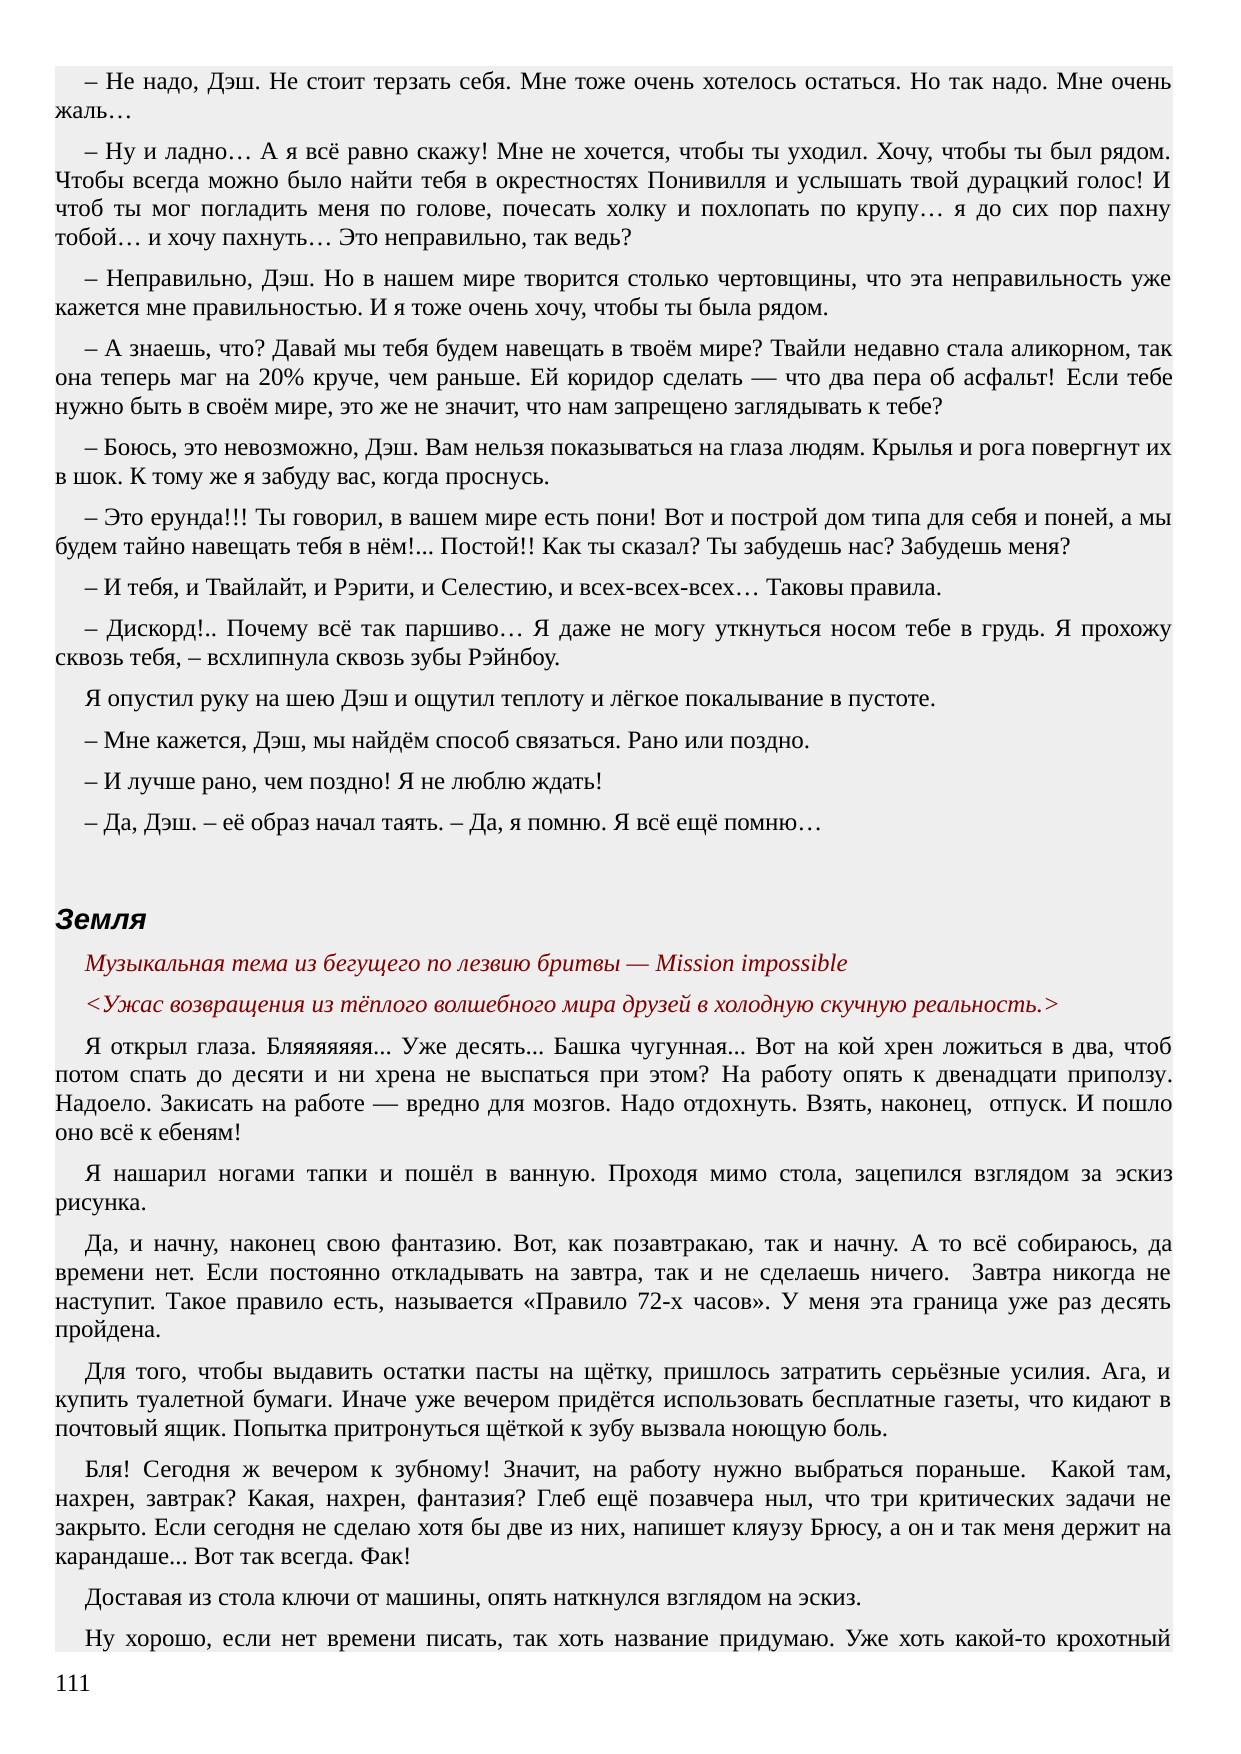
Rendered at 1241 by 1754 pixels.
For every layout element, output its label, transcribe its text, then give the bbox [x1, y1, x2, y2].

text – Не надо, Дэш. Не стоит терзать себя. Мне тоже очень хотелось остаться. Но так надо. Мне очень жаль… [55, 66, 1173, 123]
text Да, и начну, наконец свою фантазию. Вот, как позавтракаю, так и начну. А то всё собираюсь, да времени нет. Если постоянно откладывать на завтра, так и не сделаешь ничего. Завтра никогда не наступит. Такое правило есть, называется «Правило 72-х часов». У меня эта граница уже раз десять пройдена. [55, 1228, 1173, 1343]
text – А знаешь, что? Давай мы тебя будем навещать в твоём мире? Твайли недавно стала аликорном, так она теперь маг на 20% круче, чем раньше. Ей коридор сделать — что два пера об асфальт! Если тебе нужно быть в своём мире, это же не значит, что нам запрещено заглядывать к тебе? [55, 333, 1173, 420]
text Музыкальная тема из бегущего по лезвию бритвы — Mission impossible [55, 948, 1173, 977]
text – Неправильно, Дэш. Но в нашем мире творится столько чертовщины, что эта неправильность уже кажется мне правильностью. И я тоже очень хочу, чтобы ты была рядом. [55, 263, 1173, 321]
text Бля! Сегодня ж вечером к зубному! Значит, на работу нужно выбраться пораньше. Какой там, нахрен, завтрак? Какая, нахрен, фантазия? Глеб ещё позавчера ныл, что три критических задачи не закрыто. Если сегодня не сделаю хотя бы две из них, напишет кляузу Брюсу, а он и так меня держит на карандаше... Вот так всегда. Фак! [55, 1454, 1173, 1569]
text – Мне кажется, Дэш, мы найдём способ связаться. Рано или поздно. [55, 725, 1173, 753]
text – Ну и ладно… А я всё равно скажу! Мне не хочется, чтобы ты уходил. Хочу, чтобы ты был рядом. Чтобы всегда можно было найти тебя в окрестностях Понивилля и услышать твой дурацкий голос! И чтоб ты мог погладить меня по голове, почесать холку и похлопать по крупу… я до сих пор пахну тобой… и хочу пахнуть… Это неправильно, так ведь? [55, 136, 1173, 251]
text – Да, Дэш. – её образ начал таять. – Да, я помню. Я всё ещё помню… [55, 807, 1173, 836]
text – Дискорд!.. Почему всё так паршиво… Я даже не могу уткнуться носом тебе в грудь. Я прохожу сквозь тебя, – всхлипнула сквозь зубы Рэйнбоу. [55, 613, 1173, 671]
text – И тебя, и Твайлайт, и Рэрити, и Селестию, и всех-всех-всех… Таковы правила. [55, 572, 1173, 601]
text <Ужас возвращения из тёплого волшебного мира друзей в холодную скучную реальность.> [55, 989, 1173, 1018]
text Доставая из стола ключи от машины, опять наткнулся взглядом на эскиз. [55, 1582, 1173, 1611]
text Я открыл глаза. Бляяяяяяя... Уже десять... Башка чугунная... Вот на кой хрен ложиться в два, чтоб потом спать до десяти и ни хрена не выспаться при этом? На работу опять к двенадцати приползу. Надоело. Закисать на работе — вредно для мозгов. Надо отдохнуть. Взять, наконец, отпуск. И пошло оно всё к ебеням! [55, 1031, 1173, 1146]
subtitle Земля [55, 902, 1173, 936]
text Для того, чтобы выдавить остатки пасты на щётку, пришлось затратить серьёзные усилия. Ага, и купить туалетной бумаги. Иначе уже вечером придётся использовать бесплатные газеты, что кидают в почтовый ящик. Попытка притронуться щёткой к зубу вызвала ноющую боль. [55, 1356, 1173, 1442]
text – Боюсь, это невозможно, Дэш. Вам нельзя показываться на глаза людям. Крылья и рога повергнут их в шок. К тому же я забуду вас, когда проснусь. [55, 432, 1173, 490]
text Я нашарил ногами тапки и пошёл в ванную. Проходя мимо стола, зацепился взглядом за эскиз рисунка. [55, 1158, 1173, 1216]
text Я опустил руку на шею Дэш и ощутил теплоту и лёгкое покалывание в пустоте. [55, 683, 1173, 712]
text Ну хорошо, если нет времени писать, так хоть название придумаю. Уже хоть какой-то крохотный [55, 1623, 1173, 1652]
text – И лучше рано, чем поздно! Я не люблю ждать! [55, 766, 1173, 795]
text – Это ерунда!!! Ты говорил, в вашем мире есть пони! Вот и построй дом типа для себя и поней, а мы будем тайно навещать тебя в нём!... Постой!! Как ты сказал? Ты забудешь нас? Забудешь меня? [55, 502, 1173, 560]
